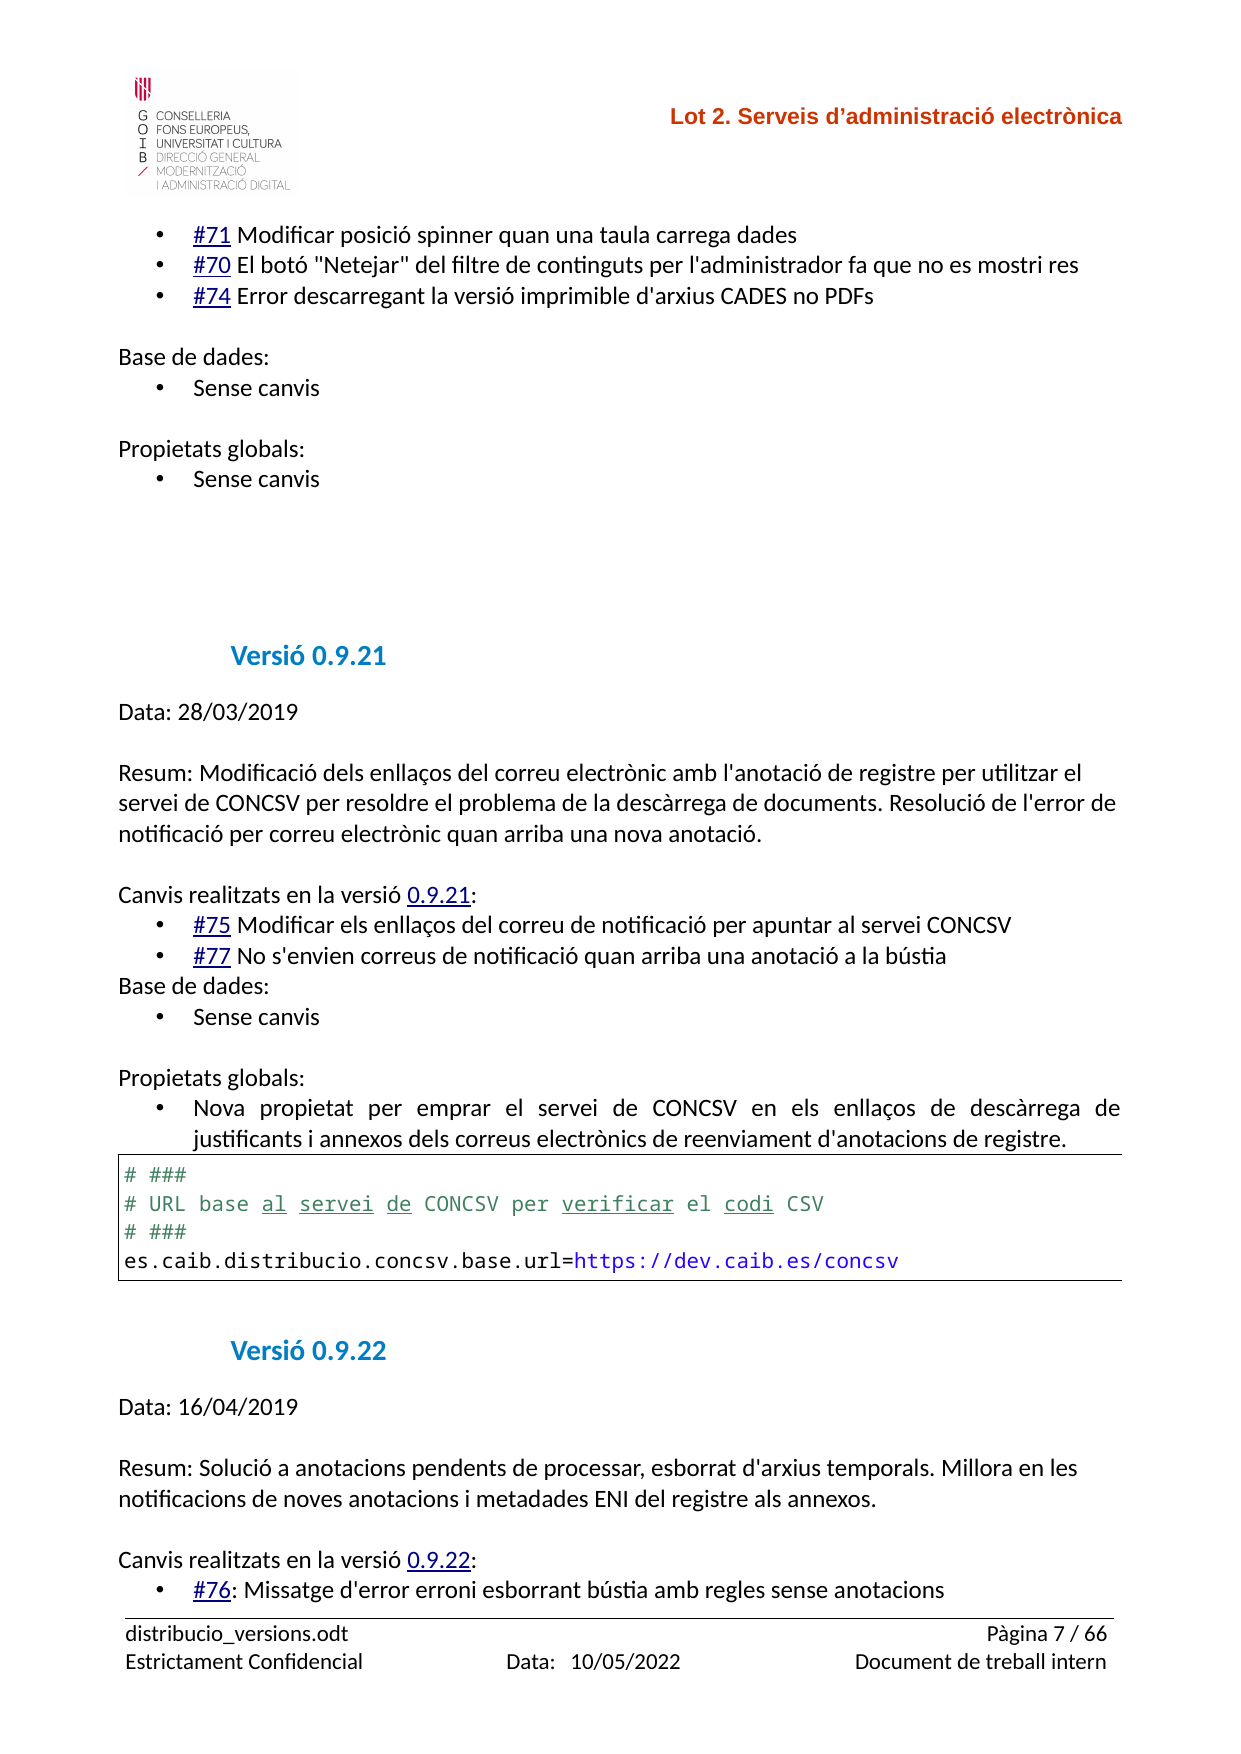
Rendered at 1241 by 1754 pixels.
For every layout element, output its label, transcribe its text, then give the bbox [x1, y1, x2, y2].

text Base de dades: [118, 341, 1122, 372]
text Data: 28/03/2019 [118, 696, 1122, 726]
list Sense canvis [156, 1001, 1122, 1032]
subtitle Versió 0.9.22 [153, 1332, 1122, 1368]
list Sense canvis [156, 372, 1122, 402]
text Propietats globals: [118, 433, 1122, 463]
list #70 El botó "Netejar" del filtre de continguts per l'administrador fa que no es mostri res [156, 250, 1122, 280]
list #76: Missatge d'error erroni esborrant bústia amb regles sense anotacions [156, 1574, 1122, 1605]
list #77 No s'envien correus de notificació quan arriba una anotació a la bústia [156, 940, 1122, 971]
list Nova propietat per emprar el servei de CONCSV en els enllaços de descàrrega de justificants i annexos dels correus electrònics de reenviament d'anotacions de registre. [156, 1093, 1122, 1154]
text Data: 16/04/2019 [118, 1391, 1122, 1422]
text Canvis realitzats en la versió 0.9.21: [118, 879, 1122, 909]
list #71 Modificar posició spinner quan una taula carrega dades [156, 219, 1122, 250]
table_header # ### # URL base al servei de CONCSV per verificar el codi CSV # ### es.caib.distribucio.concsv.base.url=https://dev.caib.es/concsv [119, 1155, 1122, 1280]
text Base de dades: [118, 971, 1122, 1001]
subtitle Versió 0.9.21 [153, 637, 1122, 672]
text Resum: Modificació dels enllaços del correu electrònic amb l'anotació de registre per utilitzar el servei de CONCSV per resoldre el problema de la descàrrega de documents. Resolució de l'error de notificació per correu electrònic quan arriba una nova anotació. [118, 757, 1122, 848]
picture [126, 70, 299, 197]
text Canvis realitzats en la versió 0.9.22: [118, 1544, 1122, 1574]
list #75 Modificar els enllaços del correu de notificació per apuntar al servei CONCSV [156, 909, 1122, 940]
list #74 Error descarregant la versió imprimible d'arxius CADES no PDFs [156, 280, 1122, 311]
text Propietats globals: [118, 1062, 1122, 1093]
list Sense canvis [156, 463, 1122, 494]
text Resum: Solució a anotacions pendents de processar, esborrat d'arxius temporals. Millora en les notificacions de noves anotacions i metadades ENI del registre als annexos. [118, 1452, 1122, 1513]
